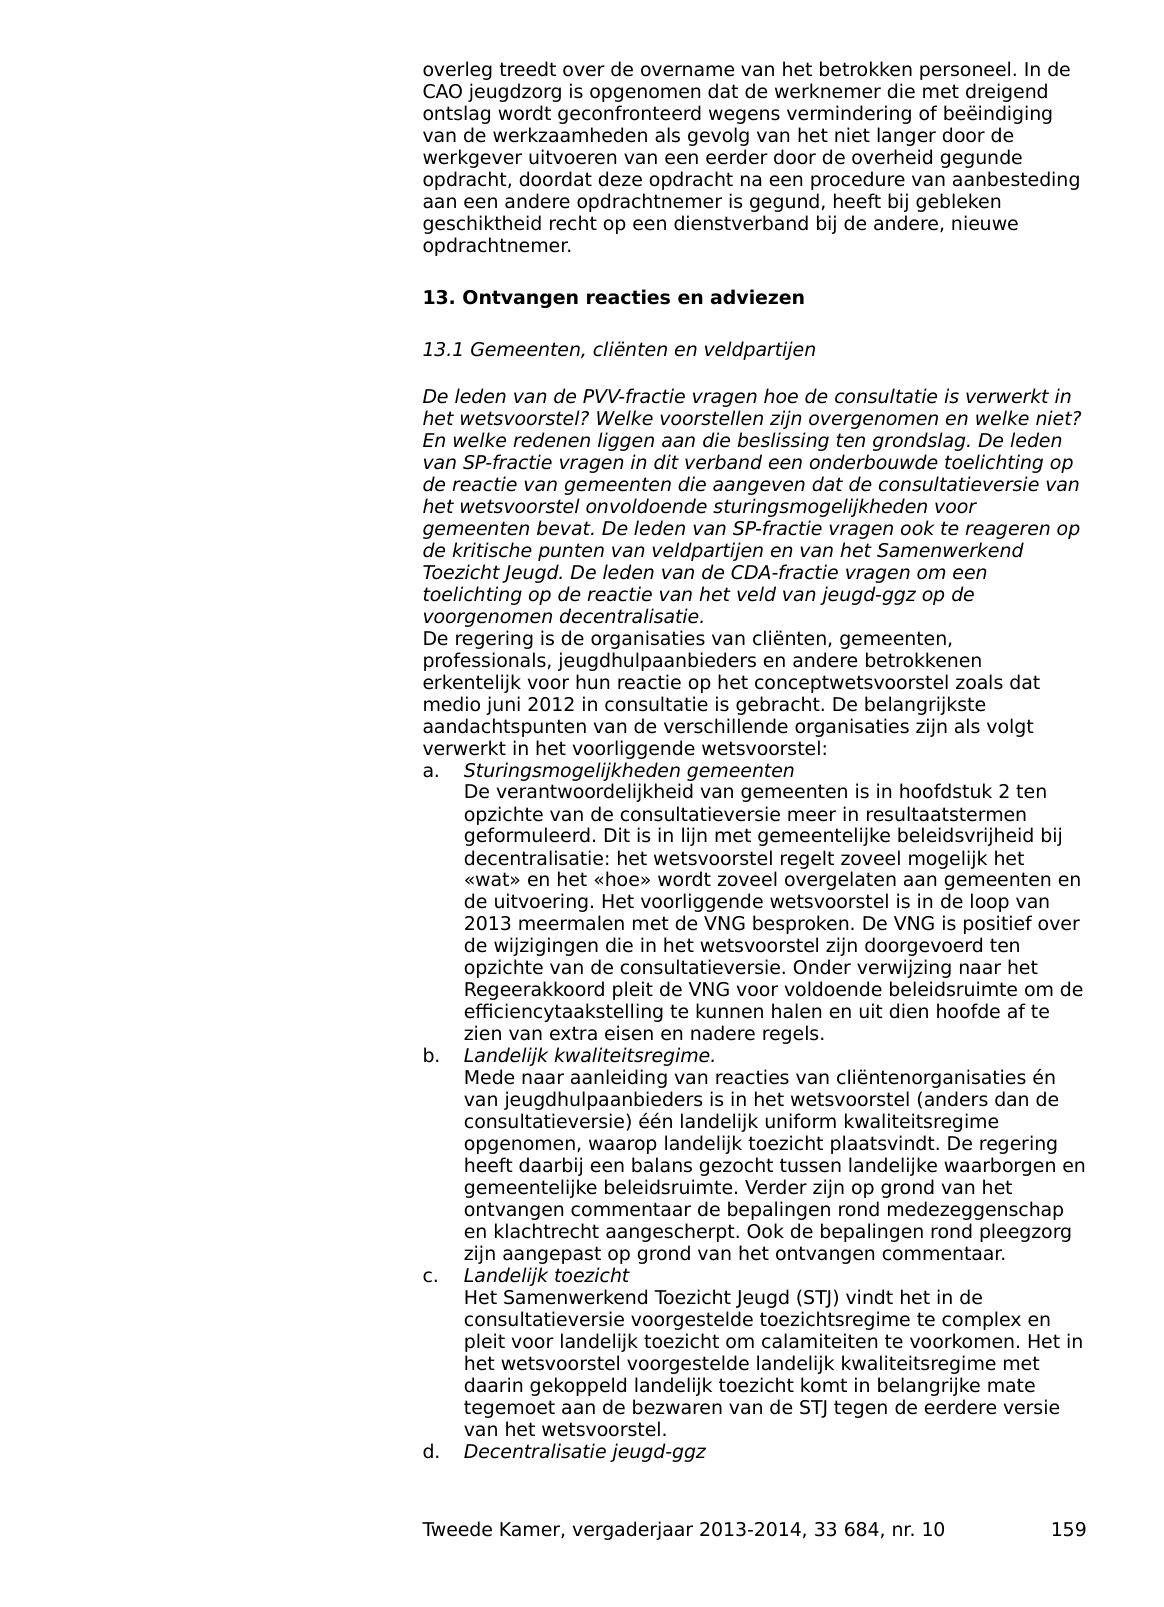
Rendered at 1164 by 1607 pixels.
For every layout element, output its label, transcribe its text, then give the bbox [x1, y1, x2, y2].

text De regering is de organisaties van cliënten, gemeenten, professionals, jeugdhulpaanbieders en andere betrokkenen erkentelijk voor hun reactie op het conceptwetsvoorstel zoals dat medio juni 2012 in consultatie is gebracht. De belangrijkste aandachtspunten van de verschillende organisaties zijn als volgt verwerkt in het voorliggende wetsvoorstel: [422, 628, 1087, 759]
text b. Landelijk kwaliteitsregime. [422, 1045, 1087, 1067]
text d. Decentralisatie jeugd-ggz [422, 1441, 1087, 1463]
text De leden van de PVV-fractie vragen hoe de consultatie is verwerkt in het wetsvoorstel? Welke voorstellen zijn overgenomen en welke niet? En welke redenen liggen aan die beslissing ten grondslag. De leden van SP-fractie vragen in dit verband een onderbouwde toelichting op de reactie van gemeenten die aangeven dat de consultatieversie van het wetsvoorstel onvoldoende sturingsmogelijkheden voor gemeenten bevat. De leden van SP-fractie vragen ook te reageren op de kritische punten van veldpartijen en van het Samenwerkend Toezicht Jeugd. De leden van de CDA-fractie vragen om een toelichting op de reactie van het veld van jeugd-ggz op de voorgenomen decentralisatie. [422, 386, 1087, 628]
subtitle 13. Ontvangen reacties en adviezen [422, 287, 1087, 309]
text a. Sturingsmogelijkheden gemeenten [422, 759, 1087, 781]
text c. Landelijk toezicht [422, 1265, 1087, 1287]
subtitle 13.1 Gemeenten, cliënten en veldpartijen [422, 339, 1087, 361]
text De verantwoordelijkheid van gemeenten is in hoofdstuk 2 ten opzichte van de consultatieversie meer in resultaatstermen geformuleerd. Dit is in lijn met gemeentelijke beleidsvrijheid bij decentralisatie: het wetsvoorstel regelt zoveel mogelijk het «wat» en het «hoe» wordt zoveel overgelaten aan gemeenten en de uitvoering. Het voorliggende wetsvoorstel is in de loop van 2013 meermalen met de VNG besproken. De VNG is positief over de wijzigingen die in het wetsvoorstel zijn doorgevoerd ten opzichte van de consultatieversie. Onder verwijzing naar het Regeerakkoord pleit de VNG voor voldoende beleidsruimte om de efficiencytaakstelling te kunnen halen en uit dien hoofde af te zien van extra eisen en nadere regels. [464, 781, 1087, 1045]
text Mede naar aanleiding van reacties van cliëntenorganisaties én van jeugdhulpaanbieders is in het wetsvoorstel (anders dan de consultatieversie) één landelijk uniform kwaliteitsregime opgenomen, waarop landelijk toezicht plaatsvindt. De regering heeft daarbij een balans gezocht tussen landelijke waarborgen en gemeentelijke beleidsruimte. Verder zijn op grond van het ontvangen commentaar de bepalingen rond medezeggenschap en klachtrecht aangescherpt. Ook de bepalingen rond pleegzorg zijn aangepast op grond van het ontvangen commentaar. [464, 1067, 1087, 1265]
text overleg treedt over de overname van het betrokken personeel. In de CAO jeugdzorg is opgenomen dat de werknemer die met dreigend ontslag wordt geconfronteerd wegens vermindering of beëindiging van de werkzaamheden als gevolg van het niet langer door de werkgever uitvoeren van een eerder door de overheid gegunde opdracht, doordat deze opdracht na een procedure van aanbesteding aan een andere opdrachtnemer is gegund, heeft bij gebleken geschiktheid recht op een dienstverband bij de andere, nieuwe opdrachtnemer. [422, 59, 1087, 257]
text Het Samenwerkend Toezicht Jeugd (STJ) vindt het in de consultatieversie voorgestelde toezichtsregime te complex en pleit voor landelijk toezicht om calamiteiten te voorkomen. Het in het wetsvoorstel voorgestelde landelijk kwaliteitsregime met daarin gekoppeld landelijk toezicht komt in belangrijke mate tegemoet aan de bezwaren van de STJ tegen de eerdere versie van het wetsvoorstel. [464, 1287, 1087, 1441]
